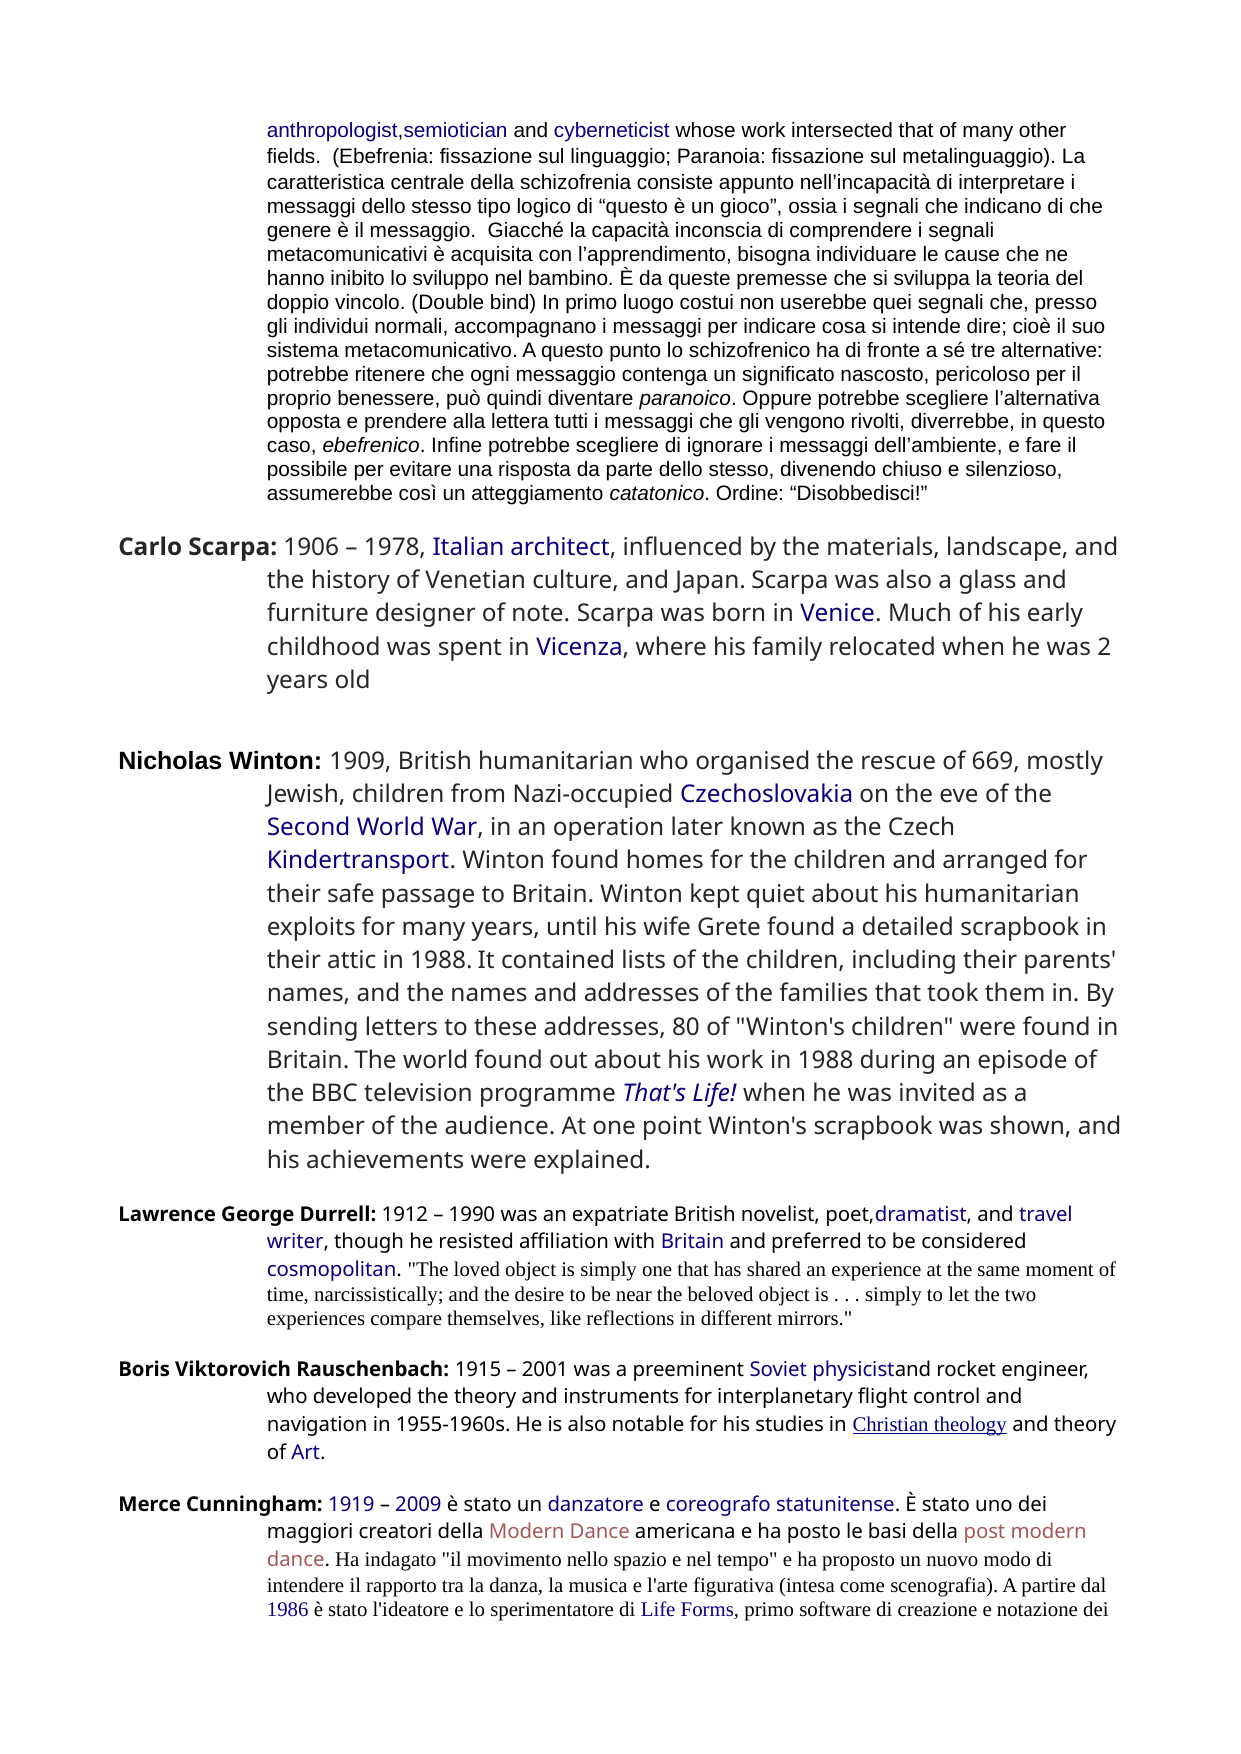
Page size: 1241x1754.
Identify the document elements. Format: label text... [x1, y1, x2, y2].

text Carlo Scarpa: 1906 – 1978, Italian architect, influenced by the materials, landscape, and the history of Venetian culture, and Japan. Scarpa was also a glass and furniture designer of note. Scarpa was born in Venice. Much of his early childhood was spent in Vicenza, where his family relocated when he was 2 years old [118, 529, 1122, 695]
text anthropologist,semiotician and cyberneticist whose work intersected that of many other fields. (Ebefrenia: fissazione sul linguaggio; Paranoia: fissazione sul metalinguaggio). La caratteristica centrale della schizofrenia consiste appunto nell’incapacità di interpretare i messaggi dello stesso tipo logico di “questo è un gioco”, ossia i segnali che indicano di che genere è il messaggio. Giacché la capacità inconscia di comprendere i segnali metacomunicativi è acquisita con l’apprendimento, bisogna individuare le cause che ne hanno inibito lo sviluppo nel bambino. È da queste premesse che si sviluppa la teoria del doppio vincolo. (Double bind) In primo luogo costui non userebbe quei segnali che, presso gli individui normali, accompagnano i messaggi per indicare cosa si intende dire; cioè il suo sistema metacomunicativo. A questo punto lo schizofrenico ha di fronte a sé tre alternative: potrebbe ritenere che ogni messaggio contenga un significato nascosto, pericoloso per il proprio benessere, può quindi diventare paranoico. Oppure potrebbe scegliere l’alternativa opposta e prendere alla lettera tutti i messaggi che gli vengono rivolti, diverrebbe, in questo caso, ebefrenico. Infine potrebbe scegliere di ignorare i messaggi dell’ambiente, e fare il possibile per evitare una risposta da parte dello stesso, divenendo chiuso e silenzioso, assumerebbe così un atteggiamento catatonico. Ordine: “Disobbedisci!” [118, 118, 1122, 505]
text Lawrence George Durrell: 1912 – 1990 was an expatriate British novelist, poet,dramatist, and travel writer, though he resisted affiliation with Britain and preferred to be considered cosmopolitan. "The loved object is simply one that has shared an experience at the same moment of time, narcissistically; and the desire to be near the beloved object is . . . simply to let the two experiences compare themselves, like reflections in different mirrors." [118, 1199, 1122, 1330]
text Nicholas Winton: 1909, British humanitarian who organised the rescue of 669, mostly Jewish, children from Nazi-occupied Czechoslovakia on the eve of the Second World War, in an operation later known as the Czech Kindertransport. Winton found homes for the children and arranged for their safe passage to Britain. Winton kept quiet about his humanitarian exploits for many years, until his wife Grete found a detailed scrapbook in their attic in 1988. It contained lists of the children, including their parents' names, and the names and addresses of the families that took them in. By sending letters to these addresses, 80 of "Winton's children" were found in Britain. The world found out about his work in 1988 during an episode of the BBC television programme That's Life! when he was invited as a member of the audience. At one point Winton's scrapbook was shown, and his achievements were explained. [118, 743, 1122, 1175]
text Boris Viktorovich Rauschenbach: 1915 – 2001 was a preeminent Soviet physicistand rocket engineer, who developed the theory and instruments for interplanetary flight control and navigation in 1955-1960s. He is also notable for his studies in Christian theology and theory of Art. [118, 1354, 1122, 1465]
text Merce Cunningham: 1919 – 2009 è stato un danzatore e coreografo statunitense. È stato uno dei maggiori creatori della Modern Dance americana e ha posto le basi della post modern dance. Ha indagato "il movimento nello spazio e nel tempo" e ha proposto un nuovo modo di intendere il rapporto tra la danza, la musica e l'arte figurativa (intesa come scenografia). A partire dal 1986 è stato l'ideatore e lo sperimentatore di Life Forms, primo software di creazione e notazione dei [118, 1489, 1122, 1621]
